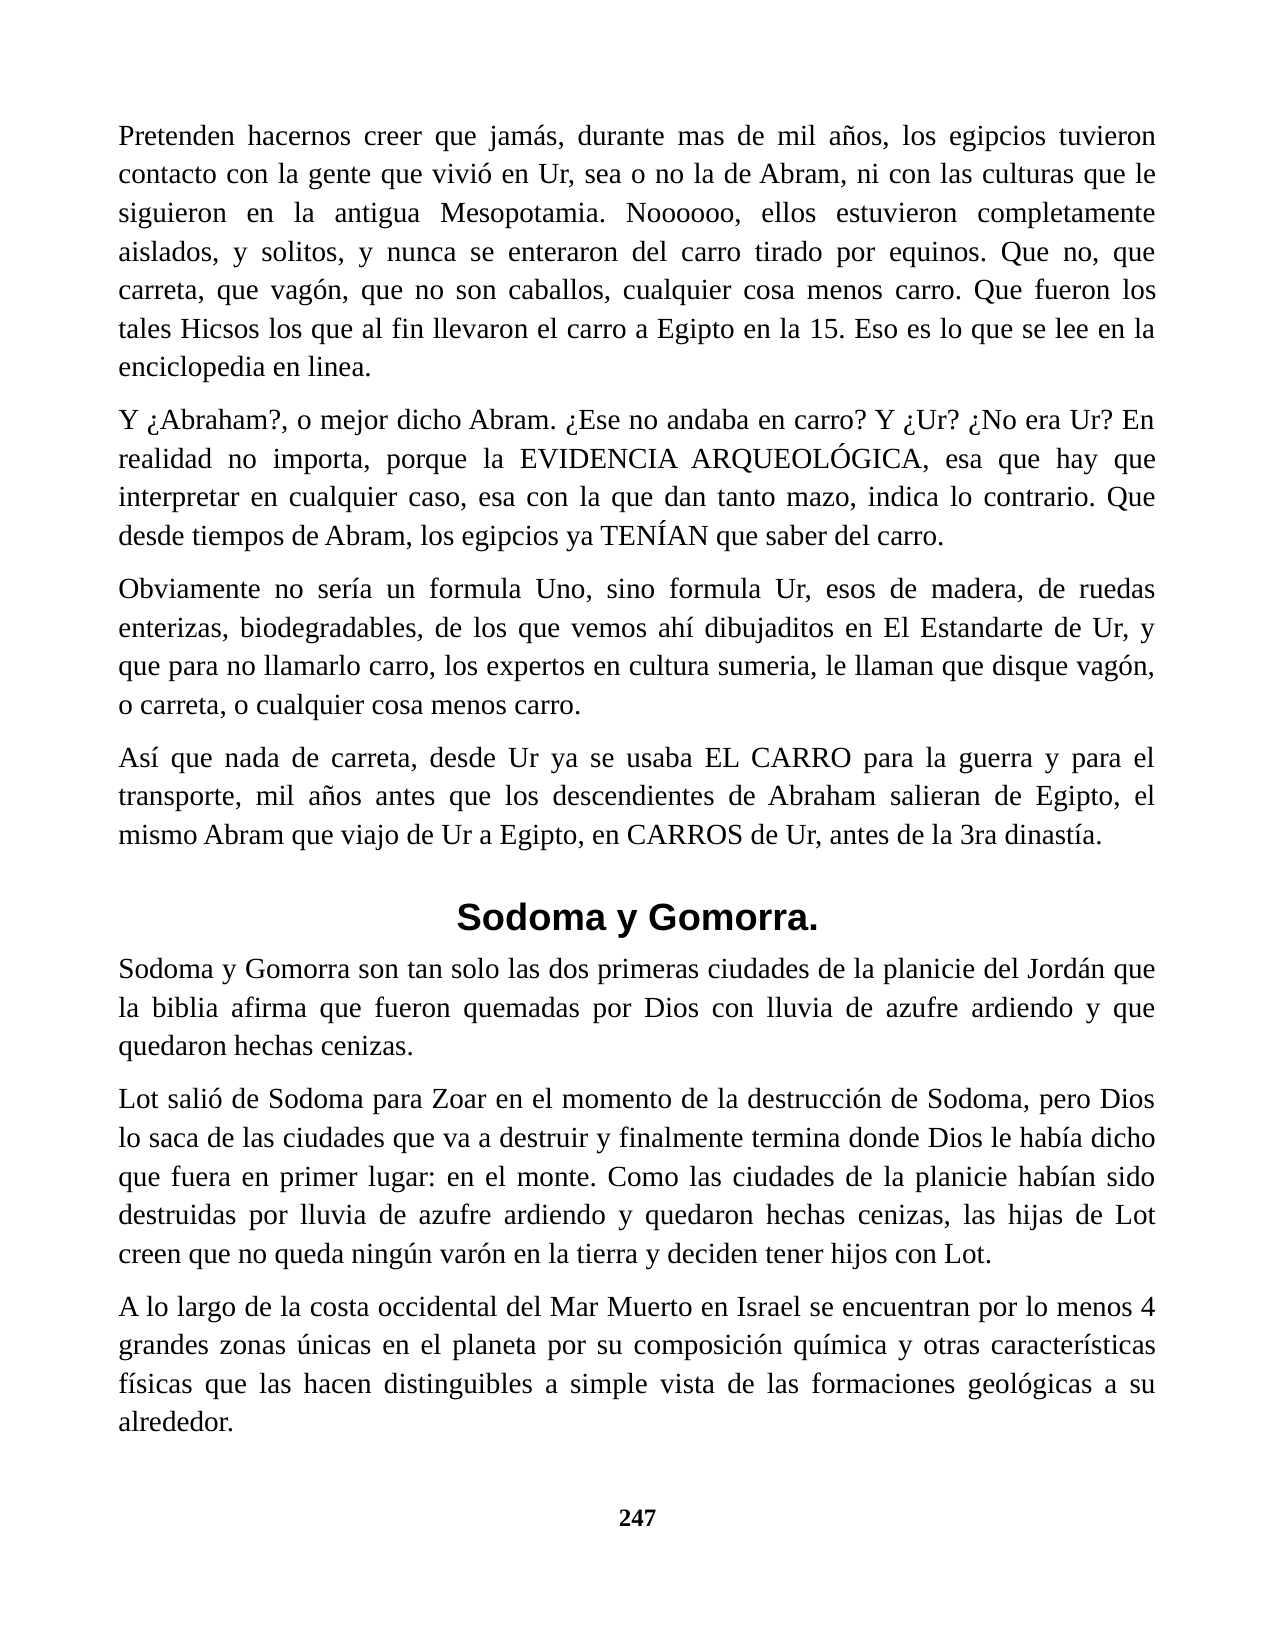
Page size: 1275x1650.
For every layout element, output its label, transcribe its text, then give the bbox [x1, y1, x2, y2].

text Sodoma y Gomorra son tan solo las dos primeras ciudades de la planicie del Jordán que la biblia afirma que fueron quemadas por Dios con lluvia de azufre ardiendo y que quedaron hechas cenizas. [118, 951, 1157, 1062]
text Lot salió de Sodoma para Zoar en el momento de la destrucción de Sodoma, pero Dios lo saca de las ciudades que va a destruir y finalmente termina donde Dios le había dicho que fuera en primer lugar: en el monte. Como las ciudades de la planicie habían sido destruidas por lluvia de azufre ardiendo y quedaron hechas cenizas, las hijas de Lot creen que no queda ningún varón en la tierra y deciden tener hijos con Lot. [118, 1082, 1157, 1269]
text Así que nada de carreta, desde Ur ya se usaba EL CARRO para la guerra y para el transporte, mil años antes que los descendientes de Abraham salieran de Egipto, el mismo Abram que viajo de Ur a Egipto, en CARROS de Ur, antes de la 3ra dinastía. [118, 740, 1157, 851]
text Obviamente no sería un formula Uno, sino formula Ur, esos de madera, de ruedas enterizas, biodegradables, de los que vemos ahí dibujaditos en El Estandarte de Ur, y que para no llamarlo carro, los expertos en cultura sumeria, le llaman que disque vagón, o carreta, o cualquier cosa menos carro. [118, 571, 1157, 720]
subtitle Sodoma y Gomorra. [118, 895, 1157, 939]
text A lo largo de la costa occidental del Mar Muerto en Israel se encuentran por lo menos 4 grandes zonas únicas en el planeta por su composición química y otras características físicas que las hacen distinguibles a simple vista de las formaciones geológicas a su alrededor. [118, 1289, 1157, 1438]
text Pretenden hacernos creer que jamás, durante mas de mil años, los egipcios tuvieron contacto con la gente que vivió en Ur, sea o no la de Abram, ni con las culturas que le siguieron en la antigua Mesopotamia. Noooooo, ellos estuvieron completamente aislados, y solitos, y nunca se enteraron del carro tirado por equinos. Que no, que carreta, que vagón, que no son caballos, cualquier cosa menos carro. Que fueron los tales Hicsos los que al fin llevaron el carro a Egipto en la 15. Eso es lo que se lee en la enciclopedia en linea. [118, 118, 1157, 383]
text Y ¿Abraham?, o mejor dicho Abram. ¿Ese no andaba en carro? Y ¿Ur? ¿No era Ur? En realidad no importa, porque la EVIDENCIA ARQUEOLÓGICA, esa que hay que interpretar en cualquier caso, esa con la que dan tanto mazo, indica lo contrario. Que desde tiempos de Abram, los egipcios ya TENÍAN que saber del carro. [118, 402, 1157, 552]
